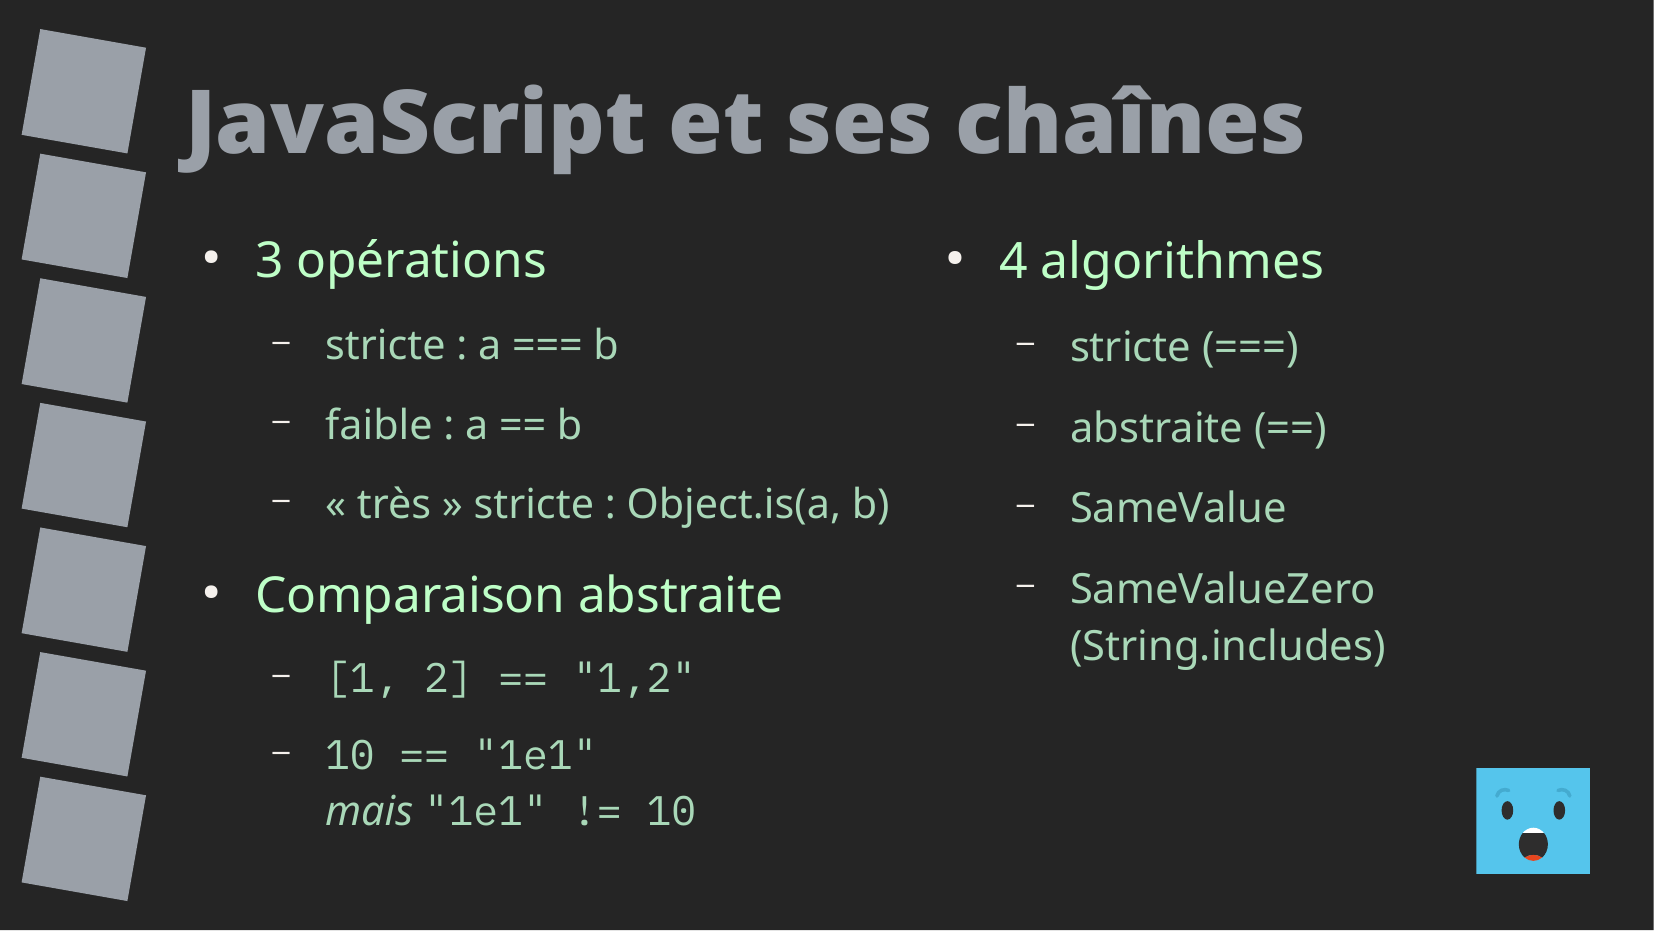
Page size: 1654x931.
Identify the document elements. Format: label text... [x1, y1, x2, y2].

title JavaScript et ses chaînes [184, 59, 1654, 154]
list 3 opérations stricte : a === b faible : a == b « très » stricte : Object.is(a, b) Comparaison abstraite [1, 2] == "1,2" 10 == "1e1" mais "1e1" != 10 [184, 225, 893, 901]
picture [1476, 767, 1591, 874]
list 4 algorithmes stricte (===) abstraite (==) SameValue SameValueZero (String.includes) [928, 225, 1637, 901]
